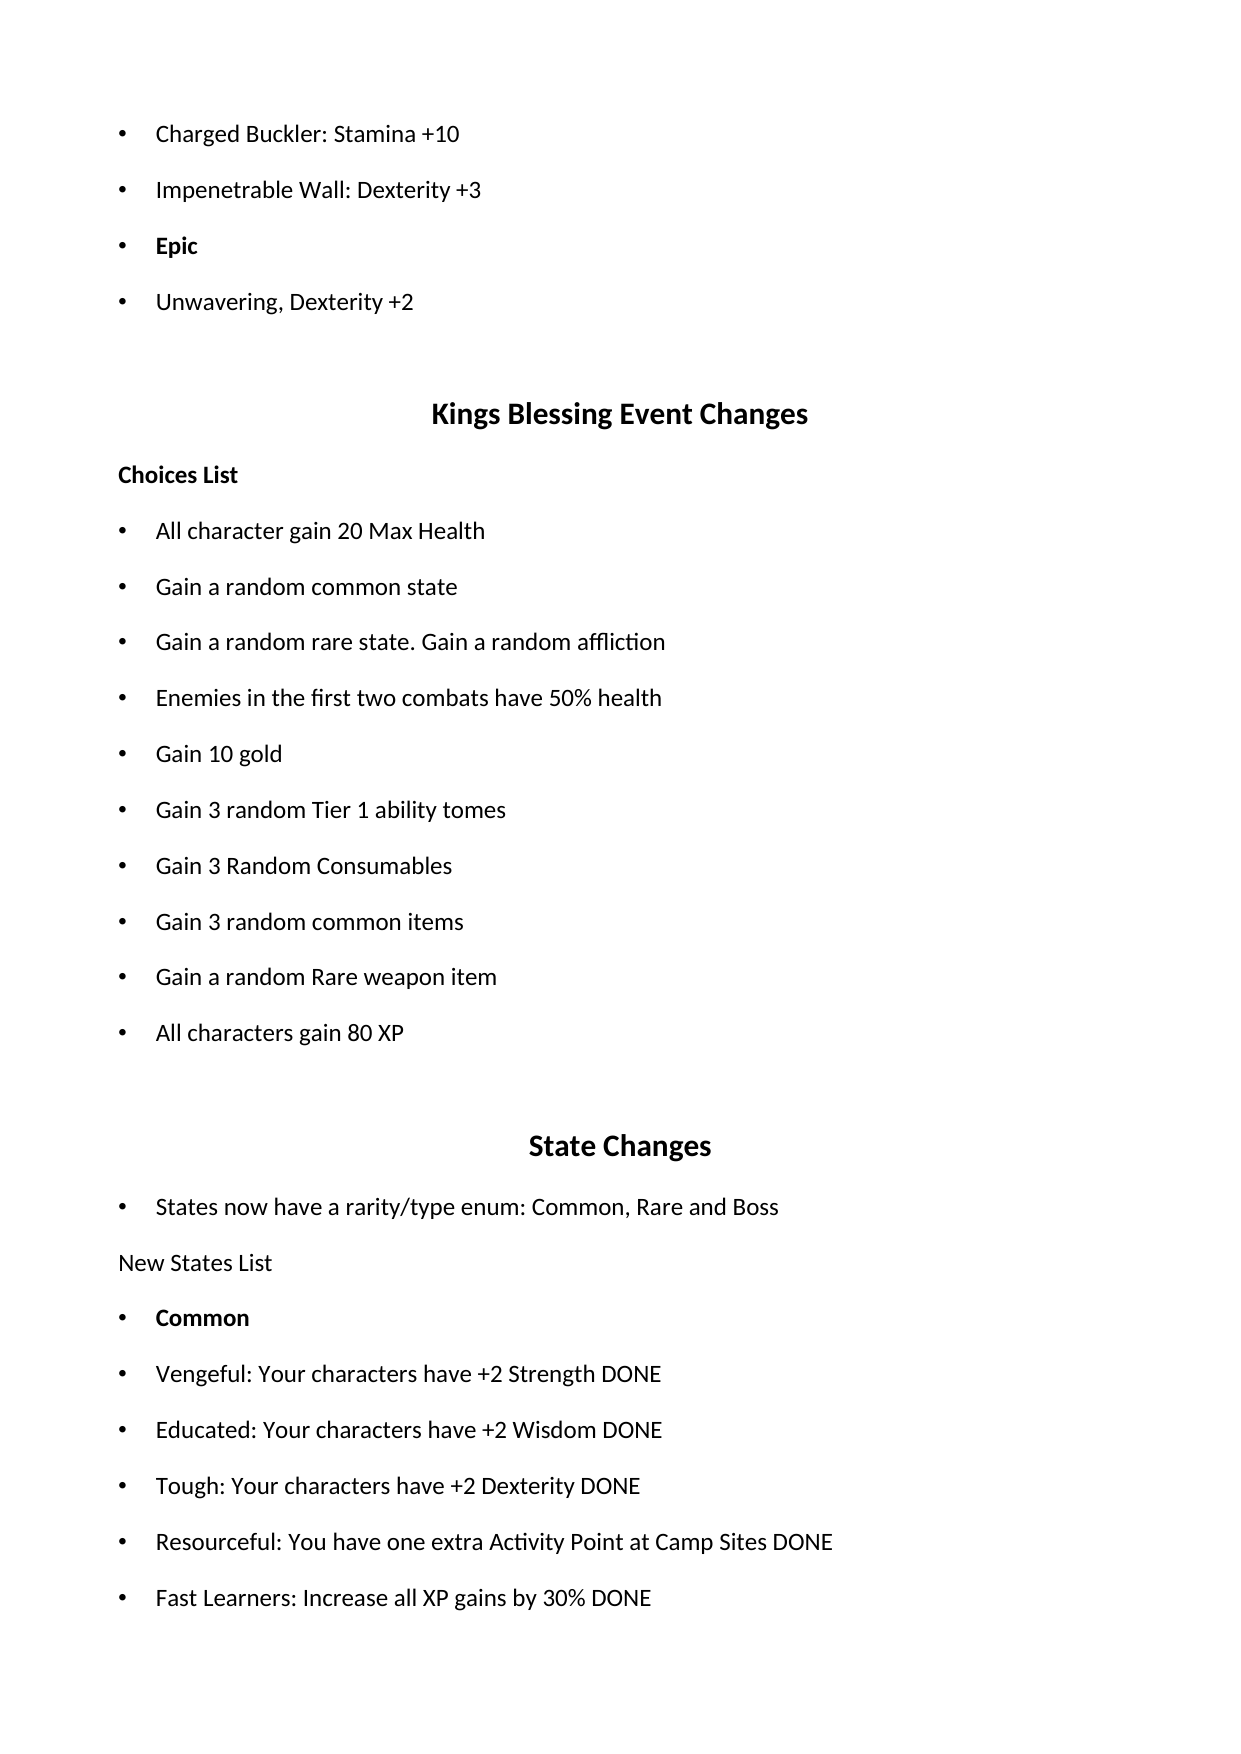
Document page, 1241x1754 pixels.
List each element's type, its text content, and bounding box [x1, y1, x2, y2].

list Gain 10 gold [81, 738, 1122, 769]
list Gain a random rare state. Gain a random affliction [81, 627, 1122, 657]
list Tough: Your characters have +2 Dexterity DONE [81, 1470, 1122, 1501]
list Gain 3 Random Consumables [81, 850, 1122, 880]
list All characters gain 80 XP [81, 1017, 1122, 1048]
text State Changes [118, 1126, 1122, 1164]
list Enemies in the first two combats have 50% health [81, 682, 1122, 713]
list Common [81, 1302, 1122, 1333]
list Gain a random common state [81, 571, 1122, 601]
list Fast Learners: Increase all XP gains by 30% DONE [81, 1582, 1122, 1612]
list All character gain 20 Max Health [81, 515, 1122, 545]
list Epic [81, 230, 1122, 260]
text Kings Blessing Event Changes [118, 394, 1122, 433]
list Vengeful: Your characters have +2 Strength DONE [81, 1358, 1122, 1389]
list States now have a rarity/type enum: Common, Rare and Boss [81, 1191, 1122, 1221]
list Gain a random Rare weapon item [81, 962, 1122, 992]
text Choices List [118, 459, 1122, 489]
list Resourceful: You have one extra Activity Point at Camp Sites DONE [81, 1526, 1122, 1556]
list Educated: Your characters have +2 Wisdom DONE [81, 1414, 1122, 1445]
list Charged Buckler: Stamina +10 [81, 118, 1122, 149]
list Impenetrable Wall: Dexterity +3 [81, 174, 1122, 204]
list Gain 3 random Tier 1 ability tomes [81, 794, 1122, 824]
list Unwavering, Dexterity +2 [81, 286, 1122, 316]
list Gain 3 random common items [81, 906, 1122, 936]
text New States List [118, 1247, 1122, 1277]
